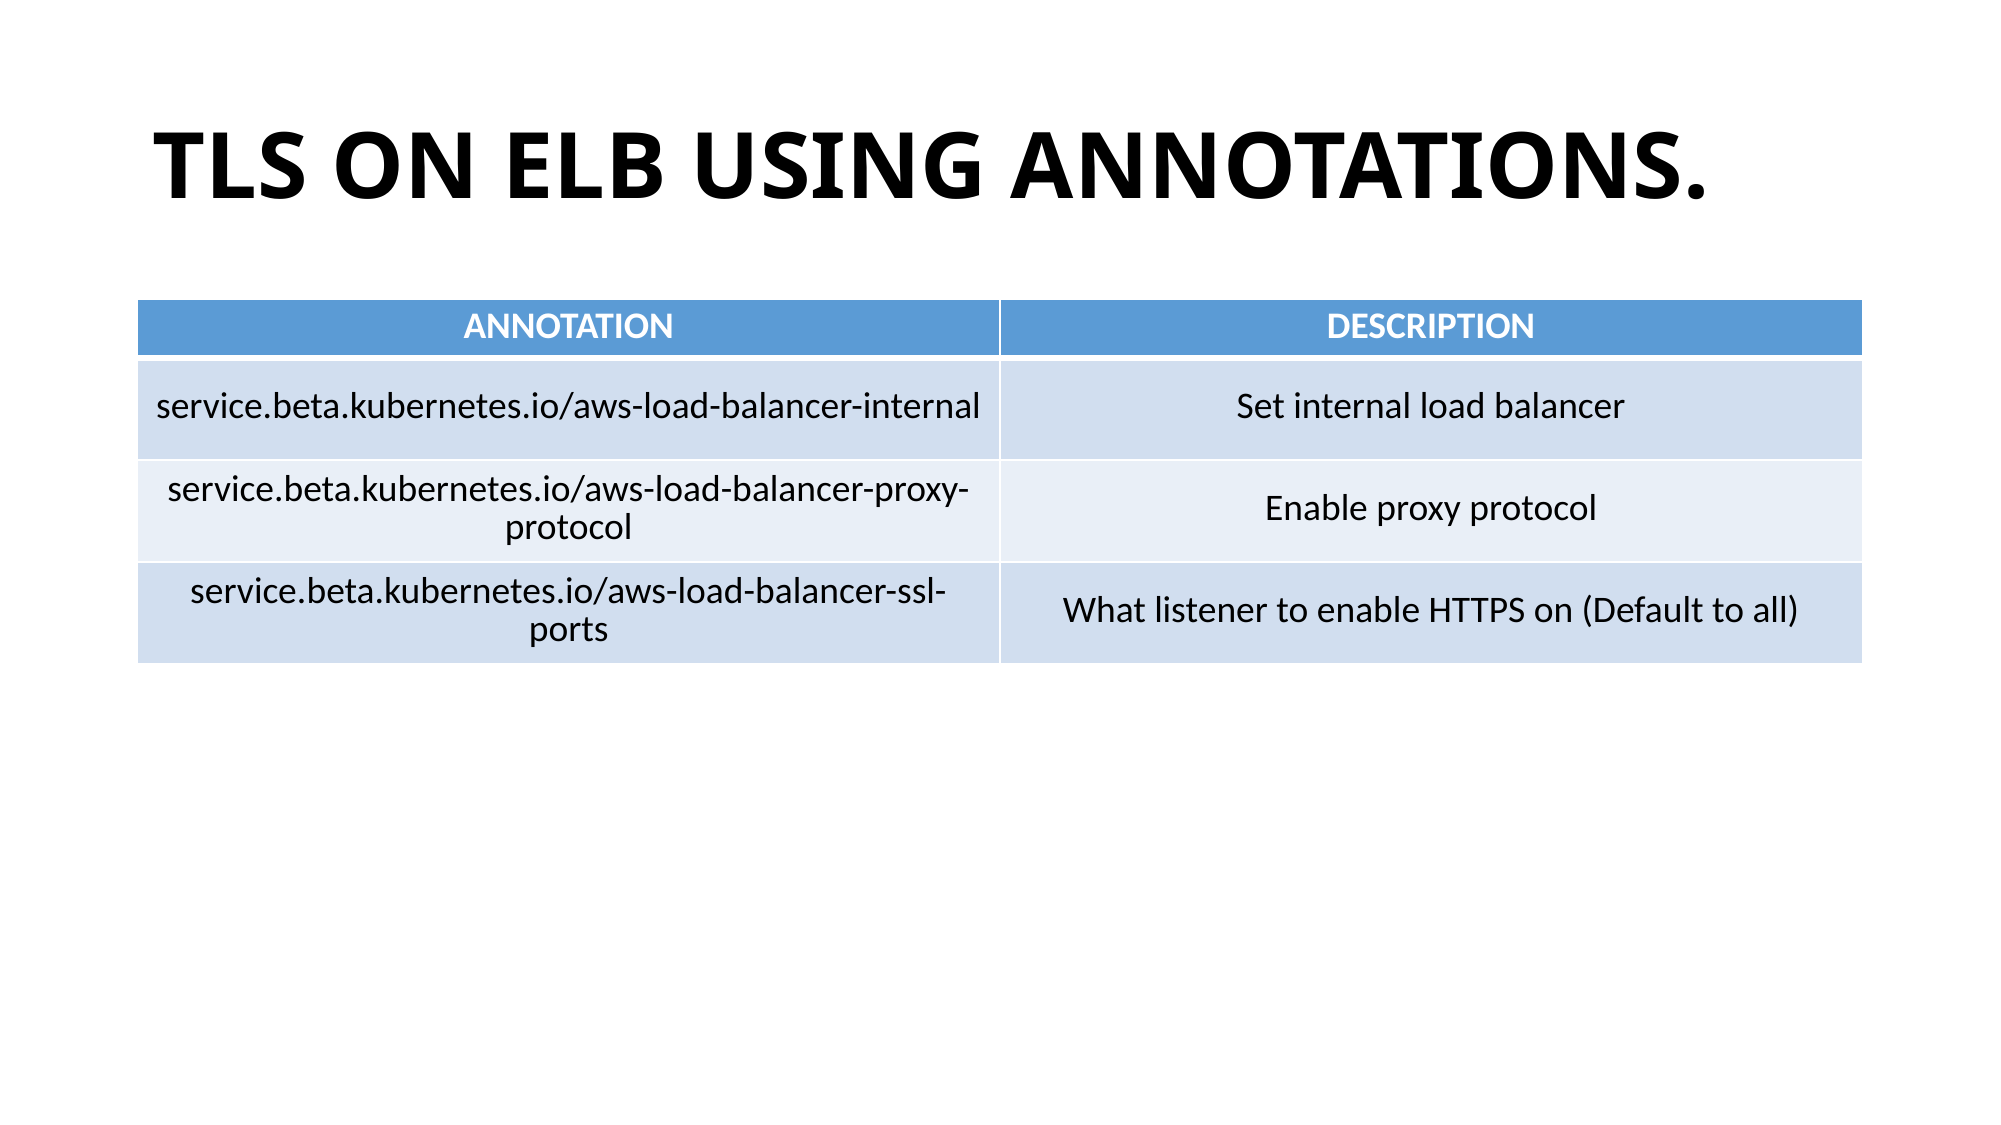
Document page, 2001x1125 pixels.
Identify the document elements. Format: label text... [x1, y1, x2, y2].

title TLS ON ELB USING ANNOTATIONS. [137, 59, 1863, 278]
table_cell service.beta.kubernetes.io/aws-load-balancer-internal [138, 361, 999, 459]
table_cell What listener to enable HTTPS on (Default to all) [1001, 563, 1862, 663]
table_cell service.beta.kubernetes.io/aws-load-balancer-proxy-protocol [138, 461, 999, 561]
table_header ANNOTATION [138, 300, 999, 355]
table_cell service.beta.kubernetes.io/aws-load-balancer-ssl-ports [138, 563, 999, 663]
table_cell Enable proxy protocol [1001, 461, 1862, 561]
table_cell Set internal load balancer [1001, 361, 1862, 459]
table_header DESCRIPTION [1001, 300, 1862, 355]
